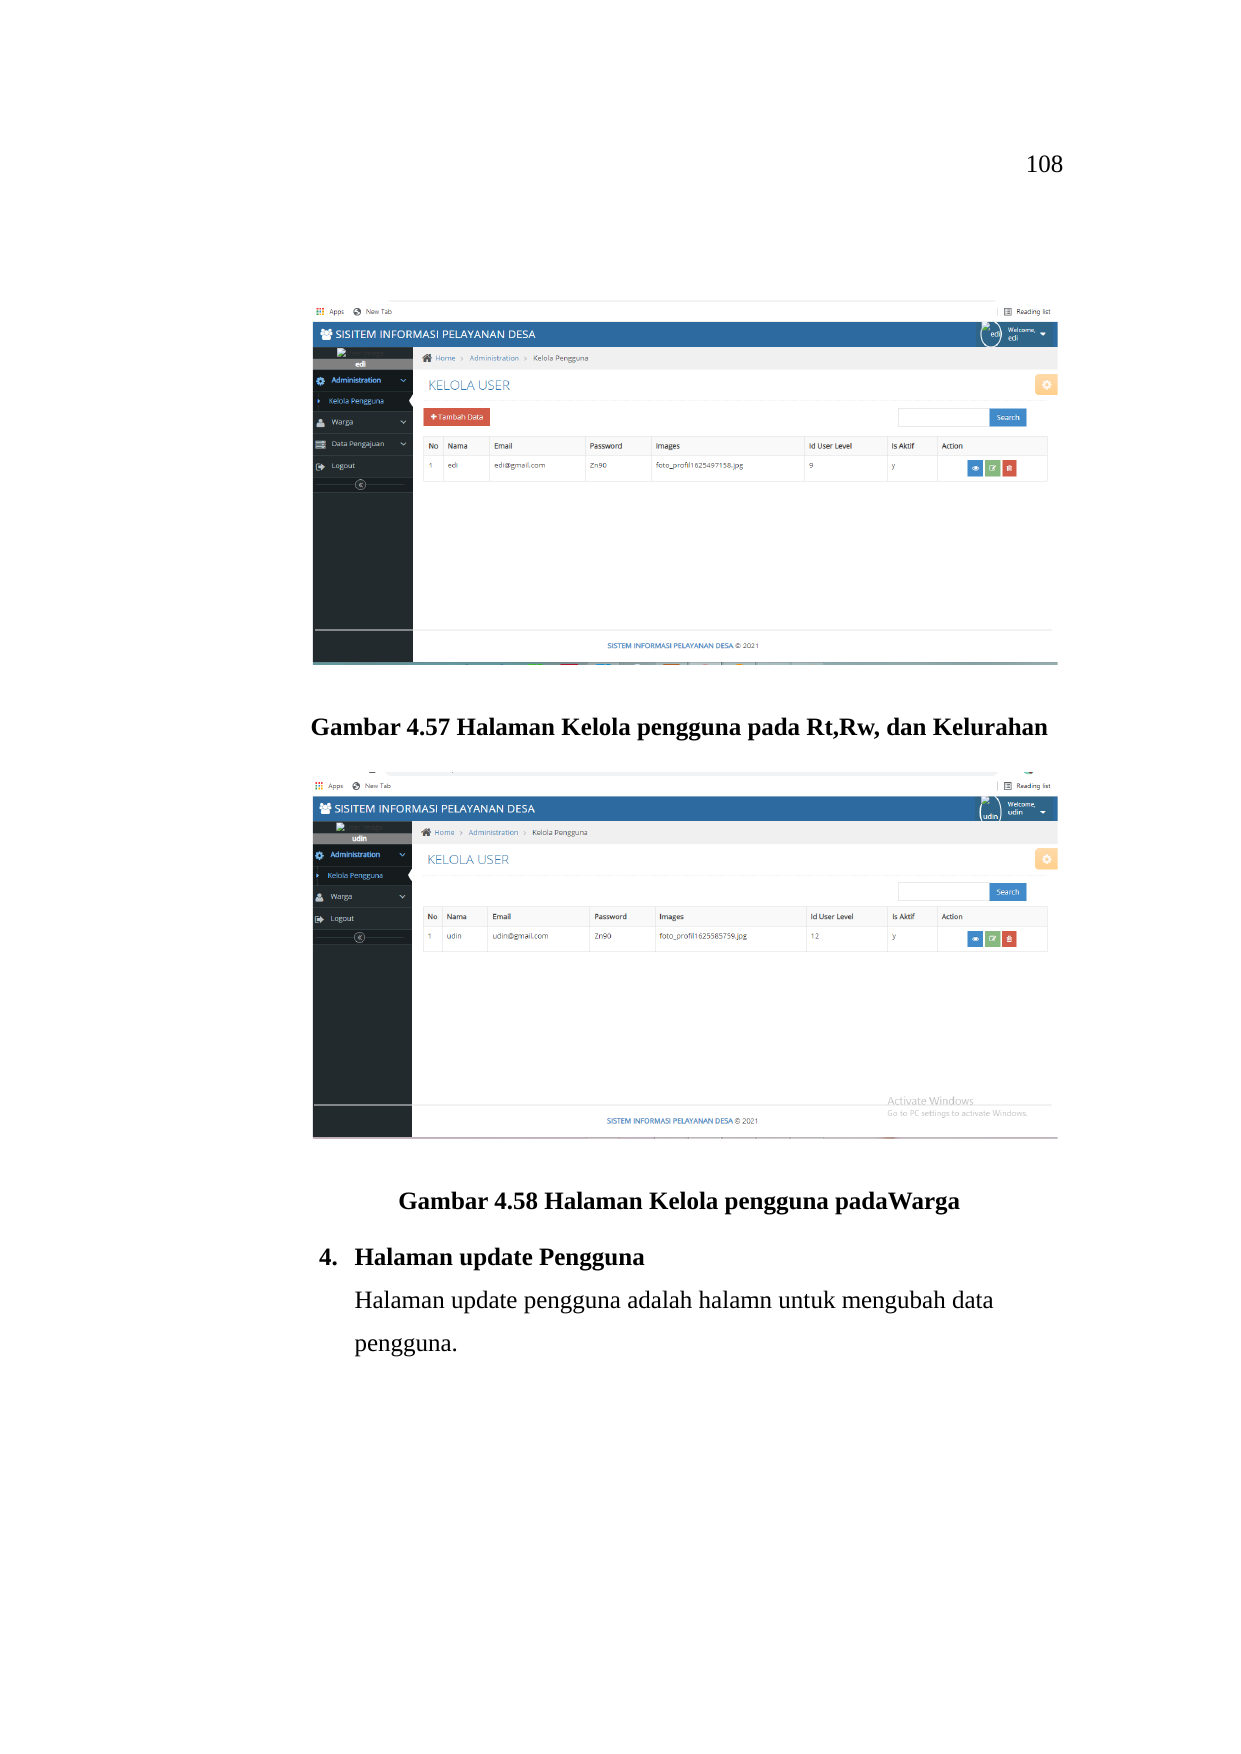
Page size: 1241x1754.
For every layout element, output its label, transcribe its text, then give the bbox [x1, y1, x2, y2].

picture [312, 300, 1058, 665]
list Halaman update Pengguna [319, 1242, 1063, 1270]
table_header [307, 767, 1063, 1173]
table_header [307, 294, 1063, 699]
list Gambar 4.58 Halaman Kelola pengguna padaWarga [295, 1186, 1063, 1215]
list Gambar 4.57 Halaman Kelola pengguna pada Rt,Rw, dan Kelurahan [295, 712, 1063, 740]
list Halaman update pengguna adalah halamn untuk mengubah data pengguna. [319, 1285, 1063, 1357]
picture [312, 772, 1058, 1139]
